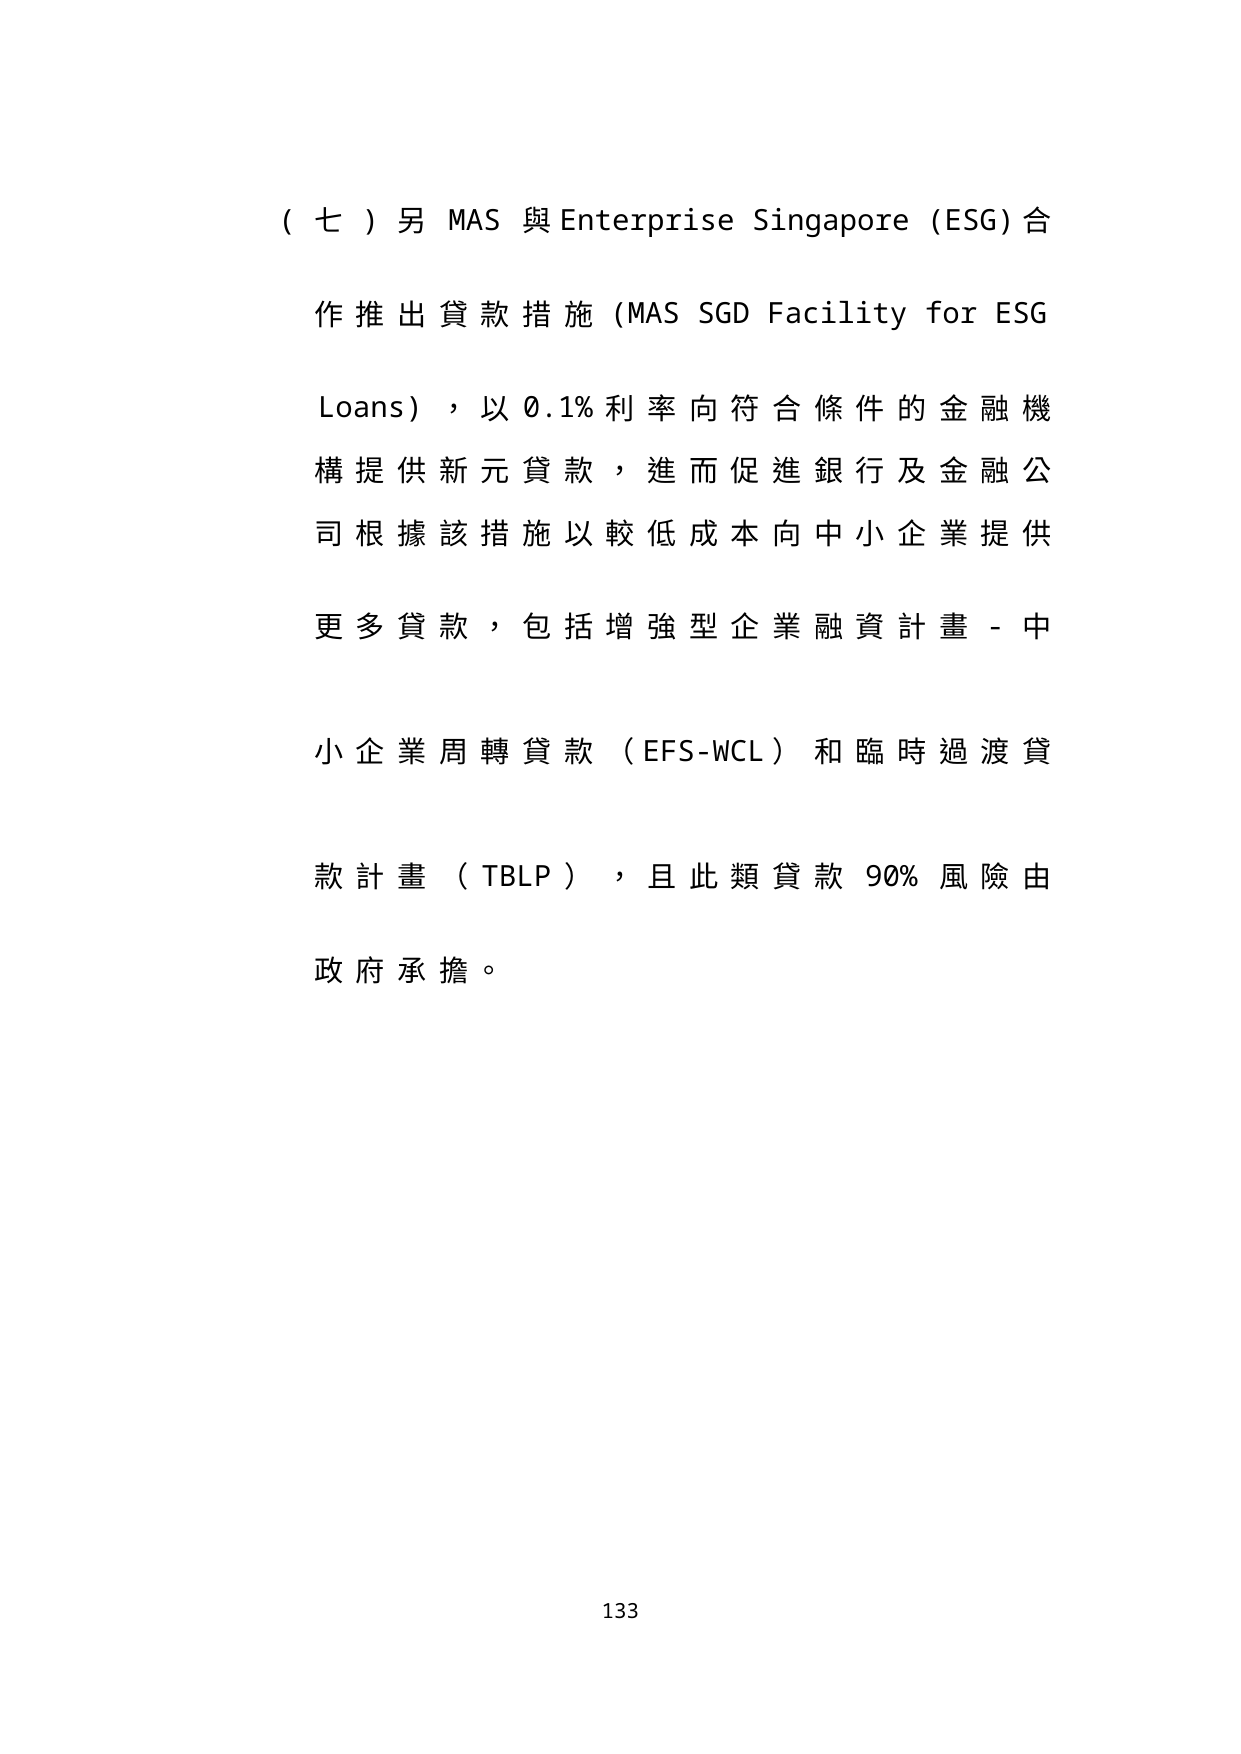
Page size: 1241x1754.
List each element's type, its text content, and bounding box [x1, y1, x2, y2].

text (七)另MAS與Enterprise Singapore (ESG)合作推出貸款措施(MAS SGD Facility for ESG Loans)，以0.1%利率向符合條件的金融機構提供新元貸款，進而促進銀行及金融公司根據該措施以較低成本向中小企業提供更多貸款，包括增強型企業融資計畫-中小企業周轉貸款（EFS-WCL）和臨時過渡貸款計畫（TBLP），且此類貸款90%風險由政府承擔。 [242, 177, 1058, 990]
